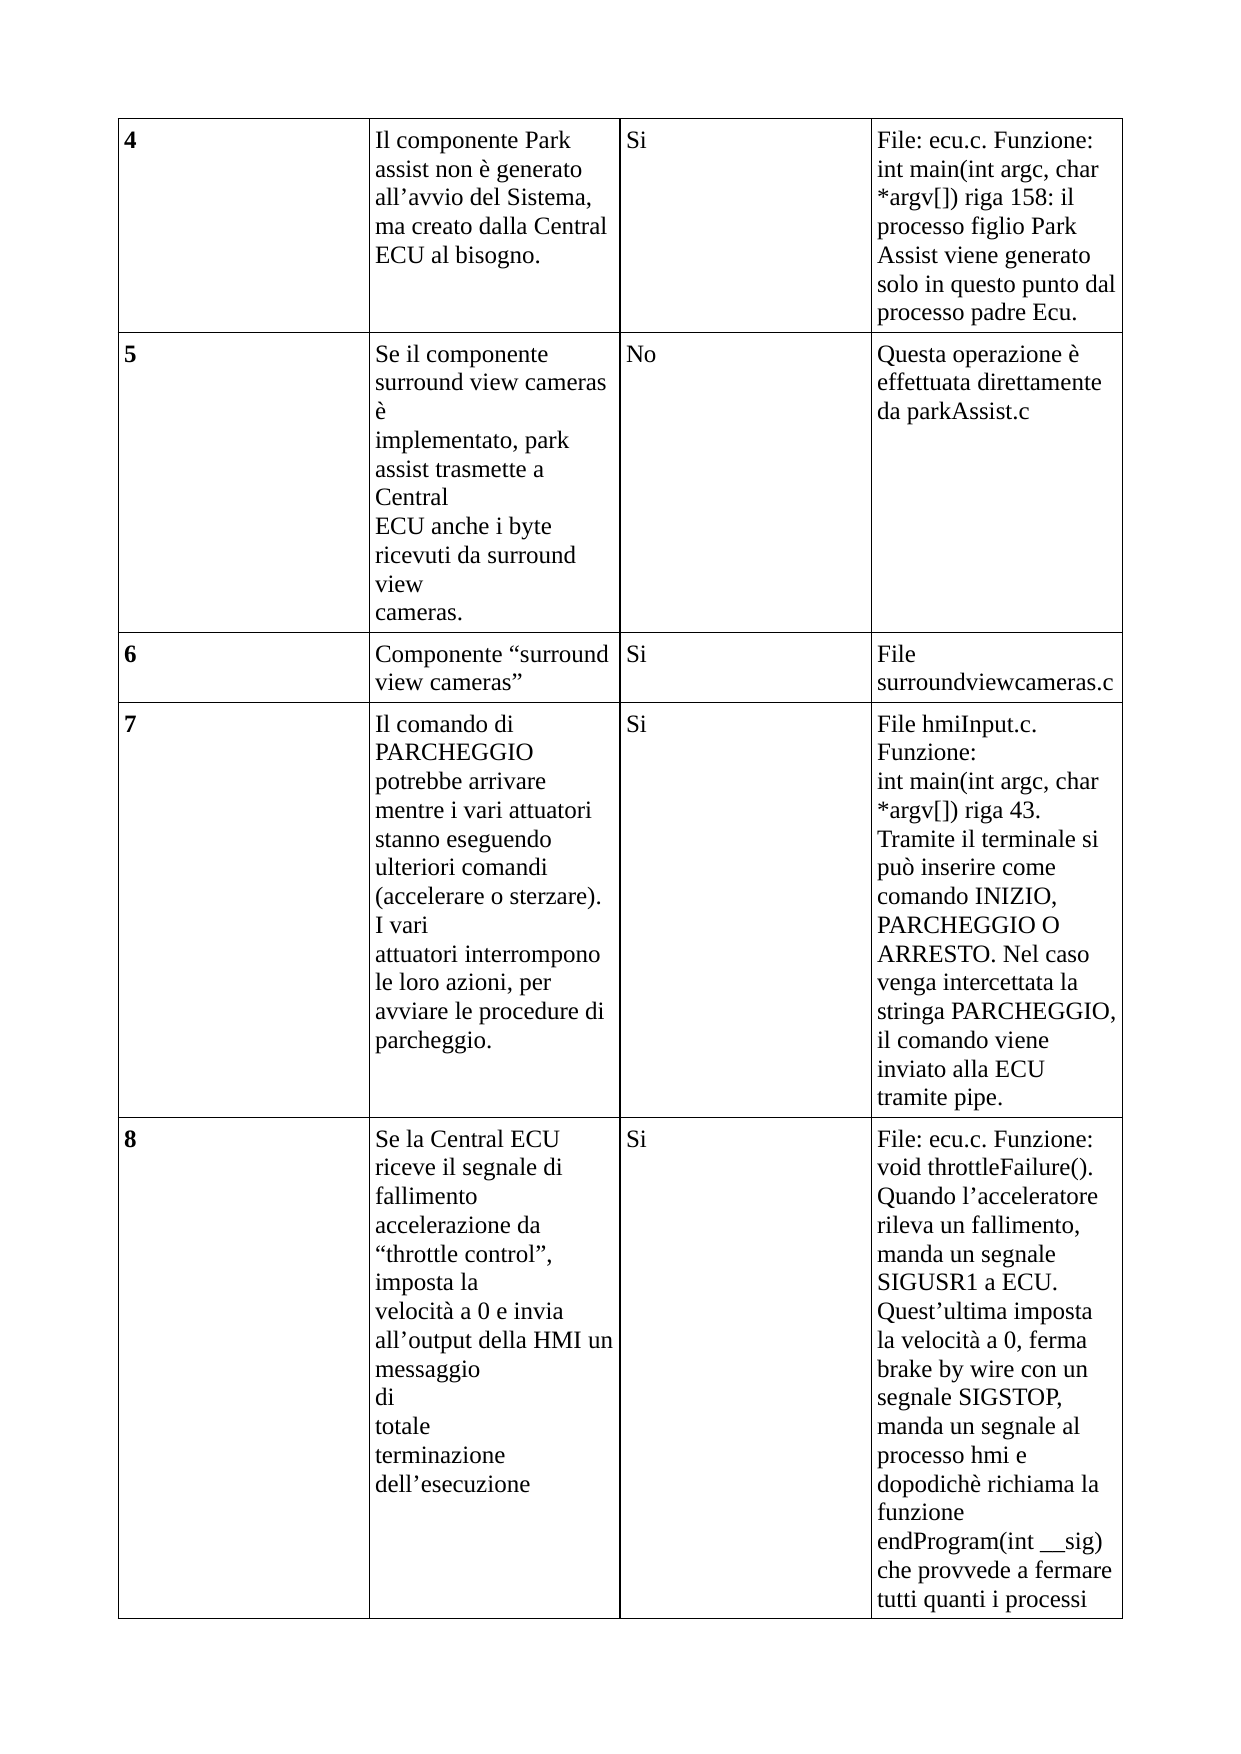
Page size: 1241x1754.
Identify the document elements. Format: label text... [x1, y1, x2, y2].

table_cell 7 [119, 703, 369, 1117]
table_cell 6 [119, 633, 369, 702]
table_cell Si [621, 119, 871, 332]
table_cell Se il componente surround view cameras è implementato, park assist trasmette a Central ECU anche i byte ricevuti da surround view cameras. [370, 333, 619, 632]
table_cell Il componente Park assist non è generato all’avvio del Sistema, ma creato dalla Central ECU al bisogno. [370, 119, 619, 332]
table_cell 8 [119, 1118, 369, 1618]
table_cell 4 [119, 119, 369, 332]
table_cell Se la Central ECU riceve il segnale di fallimento accelerazione da “throttle control”, imposta la velocità a 0 e invia all’output della HMI un messaggio di totale terminazione dell’esecuzione [370, 1118, 619, 1618]
table_cell File surroundviewcameras.c [872, 633, 1122, 702]
table_cell Si [621, 633, 871, 702]
table_cell Componente “surround view cameras” [370, 633, 619, 702]
table_cell Il comando di PARCHEGGIO potrebbe arrivare mentre i vari attuatori stanno eseguendo ulteriori comandi (accelerare o sterzare). I vari attuatori interrompono le loro azioni, per avviare le procedure di parcheggio. [370, 703, 619, 1117]
table_cell File: ecu.c. Funzione: void throttleFailure(). Quando l’acceleratore rileva un fallimento, manda un segnale SIGUSR1 a ECU. Quest’ultima imposta la velocità a 0, ferma brake by wire con un segnale SIGSTOP, manda un segnale al processo hmi e dopodichè richiama la funzione endProgram(int __sig) che provvede a fermare tutti quanti i processi [872, 1118, 1122, 1618]
table_cell 5 [119, 333, 369, 632]
table_cell File: ecu.c. Funzione: int main(int argc, char *argv[]) riga 158: il processo figlio Park Assist viene generato solo in questo punto dal processo padre Ecu. [872, 119, 1122, 332]
table_cell Questa operazione è effettuata direttamente da parkAssist.c [872, 333, 1122, 632]
table_cell Si [621, 703, 871, 1117]
table_cell Si [621, 1118, 871, 1618]
table_cell No [621, 333, 871, 632]
table_cell File hmiInput.c. Funzione: int main(int argc, char *argv[]) riga 43. Tramite il terminale si può inserire come comando INIZIO, PARCHEGGIO O ARRESTO. Nel caso venga intercettata la stringa PARCHEGGIO, il comando viene inviato alla ECU tramite pipe. [872, 703, 1122, 1117]
